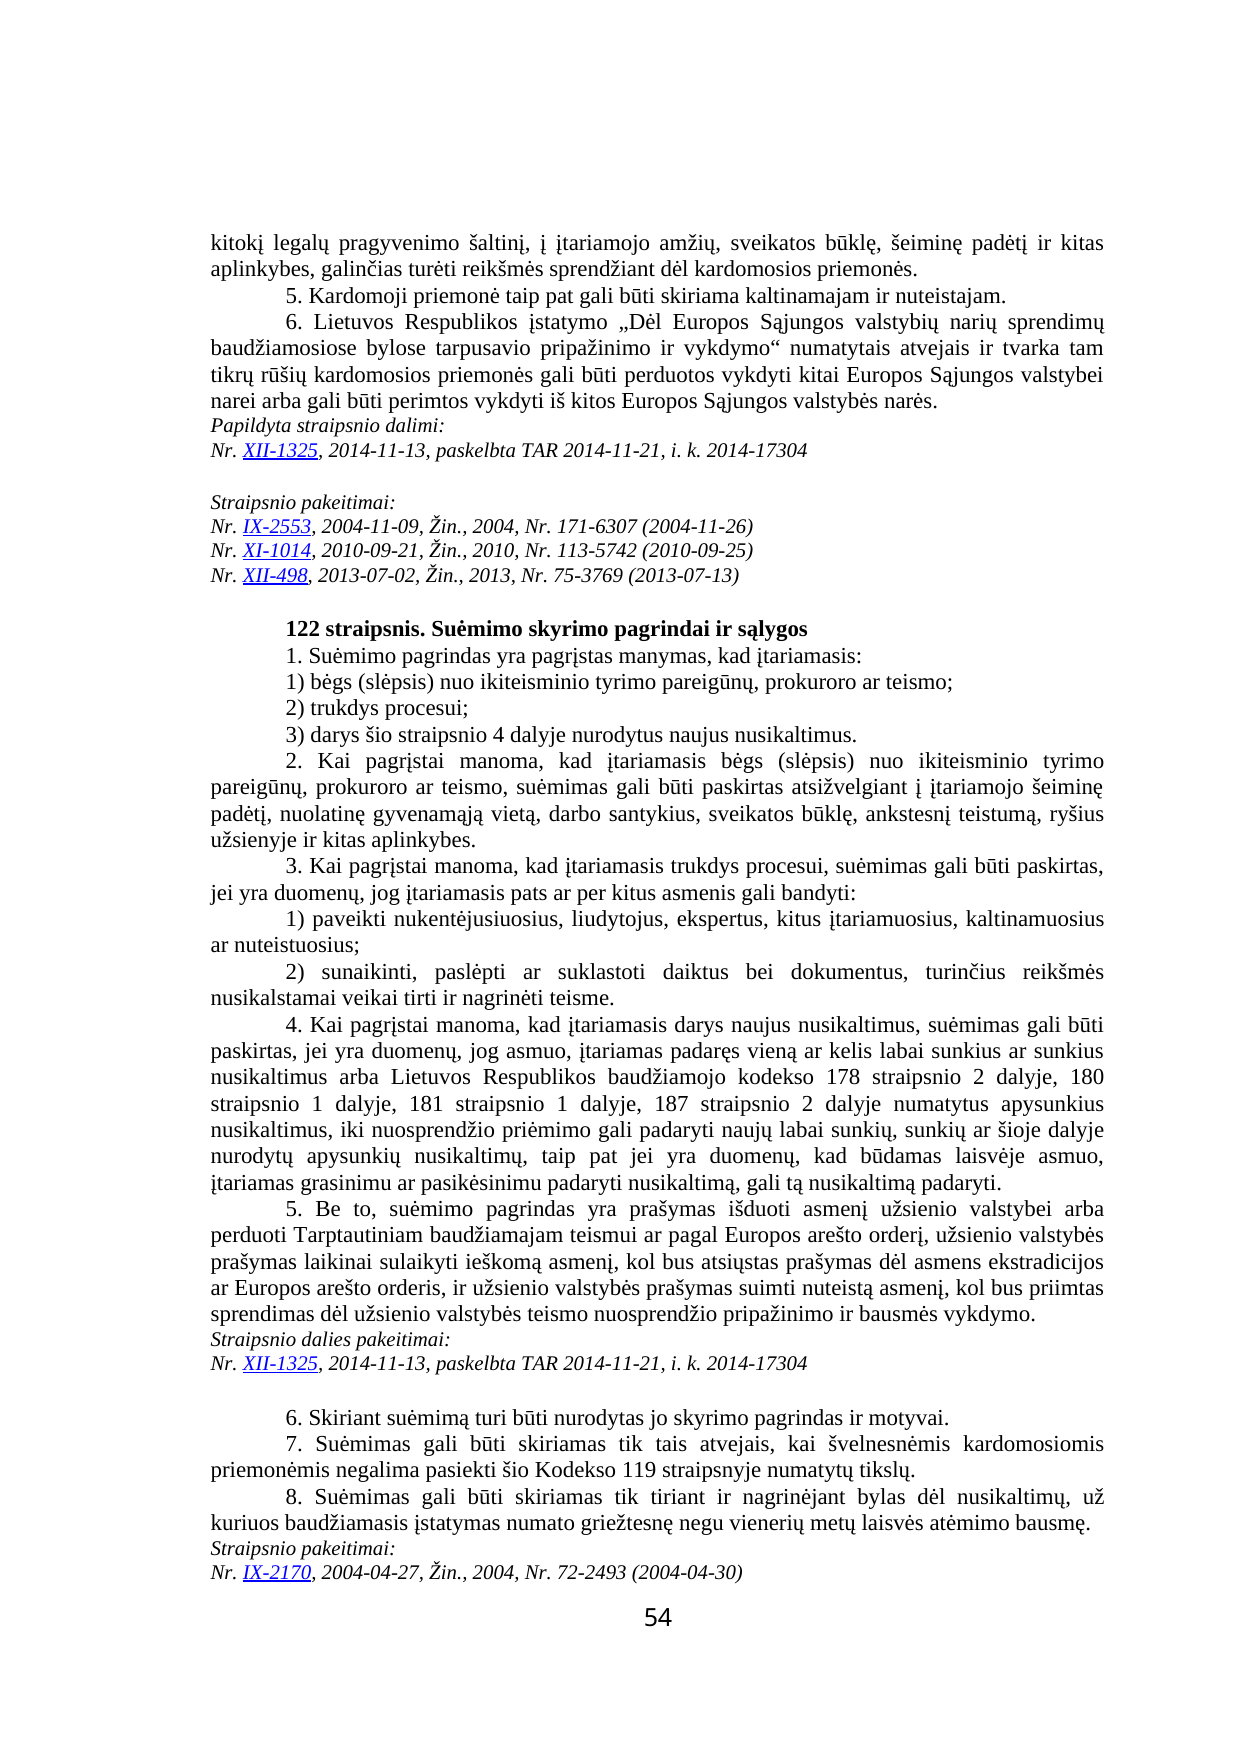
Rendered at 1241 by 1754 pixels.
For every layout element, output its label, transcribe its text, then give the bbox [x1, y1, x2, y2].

text Papildyta straipsnio dalimi: [210, 413, 1105, 437]
text 5. Kardomoji priemonė taip pat gali būti skiriama kaltinamajam ir nuteistajam. [210, 282, 1105, 308]
text 1) bėgs (slėpsis) nuo ikiteisminio tyrimo pareigūnų, prokuroro ar teismo; [210, 668, 1105, 694]
text 3. Kai pagrįstai manoma, kad įtariamasis trukdys procesui, suėmimas gali būti paskirtas, jei yra duomenų, jog įtariamasis pats ar per kitus asmenis gali bandyti: [210, 852, 1105, 905]
text Straipsnio dalies pakeitimai: [210, 1327, 1105, 1351]
text Nr. IX-2170, 2004-04-27, Žin., 2004, Nr. 72-2493 (2004-04-30) [210, 1559, 1105, 1584]
text 7. Suėmimas gali būti skiriamas tik tais atvejais, kai švelnesnėmis kardomosiomis priemonėmis negalima pasiekti šio Kodekso 119 straipsnyje numatytų tikslų. [210, 1430, 1105, 1483]
text Nr. XI-1014, 2010-09-21, Žin., 2010, Nr. 113-5742 (2010-09-25) [210, 538, 1105, 562]
text 4. Kai pagrįstai manoma, kad įtariamasis darys naujus nusikaltimus, suėmimas gali būti paskirtas, jei yra duomenų, jog asmuo, įtariamas padaręs vieną ar kelis labai sunkius ar sunkius nusikaltimus arba Lietuvos Respublikos baudžiamojo kodekso 178 straipsnio 2 dalyje, 180 straipsnio 1 dalyje, 181 straipsnio 1 dalyje, 187 straipsnio 2 dalyje numatytus apysunkius nusikaltimus, iki nuosprendžio priėmimo gali padaryti naujų labai sunkių, sunkių ar šioje dalyje nurodytų apysunkių nusikaltimų, taip pat jei yra duomenų, kad būdamas laisvėje asmuo, įtariamas grasinimu ar pasikėsinimu padaryti nusikaltimą, gali tą nusikaltimą padaryti. [210, 1011, 1105, 1195]
text 122 straipsnis. Suėmimo skyrimo pagrindai ir sąlygos [210, 615, 1105, 642]
text 1. Suėmimo pagrindas yra pagrįstas manymas, kad įtariamasis: [210, 642, 1105, 668]
text 5. Be to, suėmimo pagrindas yra prašymas išduoti asmenį užsienio valstybei arba perduoti Tarptautiniam baudžiamajam teismui ar pagal Europos arešto orderį, užsienio valstybės prašymas laikinai sulaikyti ieškomą asmenį, kol bus atsiųstas prašymas dėl asmens ekstradicijos ar Europos arešto orderis, ir užsienio valstybės prašymas suimti nuteistą asmenį, kol bus priimtas sprendimas dėl užsienio valstybės teismo nuosprendžio pripažinimo ir bausmės vykdymo. [210, 1195, 1105, 1327]
text Nr. XII-1325, 2014-11-13, paskelbta TAR 2014-11-21, i. k. 2014-17304 [210, 437, 1105, 462]
text 8. Suėmimas gali būti skiriamas tik tiriant ir nagrinėjant bylas dėl nusikaltimų, už kuriuos baudžiamasis įstatymas numato griežtesnę negu vienerių metų laisvės atėmimo bausmę. [210, 1483, 1105, 1536]
text 2) trukdys procesui; [210, 694, 1105, 721]
text Straipsnio pakeitimai: [210, 1536, 1105, 1559]
text 6. Skiriant suėmimą turi būti nurodytas jo skyrimo pagrindas ir motyvai. [210, 1404, 1105, 1430]
text 6. Lietuvos Respublikos įstatymo „Dėl Europos Sąjungos valstybių narių sprendimų baudžiamosiose bylose tarpusavio pripažinimo ir vykdymo“ numatytais atvejais ir tvarka tam tikrų rūšių kardomosios priemonės gali būti perduotos vykdyti kitai Europos Sąjungos valstybei narei arba gali būti perimtos vykdyti iš kitos Europos Sąjungos valstybės narės. [210, 308, 1105, 413]
text Nr. XII-1325, 2014-11-13, paskelbta TAR 2014-11-21, i. k. 2014-17304 [210, 1351, 1105, 1375]
text 2. Kai pagrįstai manoma, kad įtariamasis bėgs (slėpsis) nuo ikiteisminio tyrimo pareigūnų, prokuroro ar teismo, suėmimas gali būti paskirtas atsižvelgiant į įtariamojo šeiminę padėtį, nuolatinę gyvenamąją vietą, darbo santykius, sveikatos būklę, ankstesnį teistumą, ryšius užsienyje ir kitas aplinkybes. [210, 747, 1105, 852]
text Nr. IX-2553, 2004-11-09, Žin., 2004, Nr. 171-6307 (2004-11-26) [210, 514, 1105, 538]
text kitokį legalų pragyvenimo šaltinį, į įtariamojo amžių, sveikatos būklę, šeiminę padėtį ir kitas aplinkybes, galinčias turėti reikšmės sprendžiant dėl kardomosios priemonės. [210, 229, 1105, 282]
text 3) darys šio straipsnio 4 dalyje nurodytus naujus nusikaltimus. [210, 721, 1105, 747]
text 1) paveikti nukentėjusiuosius, liudytojus, ekspertus, kitus įtariamuosius, kaltinamuosius ar nuteistuosius; [210, 905, 1105, 958]
text Nr. XII-498, 2013-07-02, Žin., 2013, Nr. 75-3769 (2013-07-13) [210, 562, 1105, 587]
text Straipsnio pakeitimai: [210, 490, 1105, 514]
text 2) sunaikinti, paslėpti ar suklastoti daiktus bei dokumentus, turinčius reikšmės nusikalstamai veikai tirti ir nagrinėti teisme. [210, 958, 1105, 1011]
